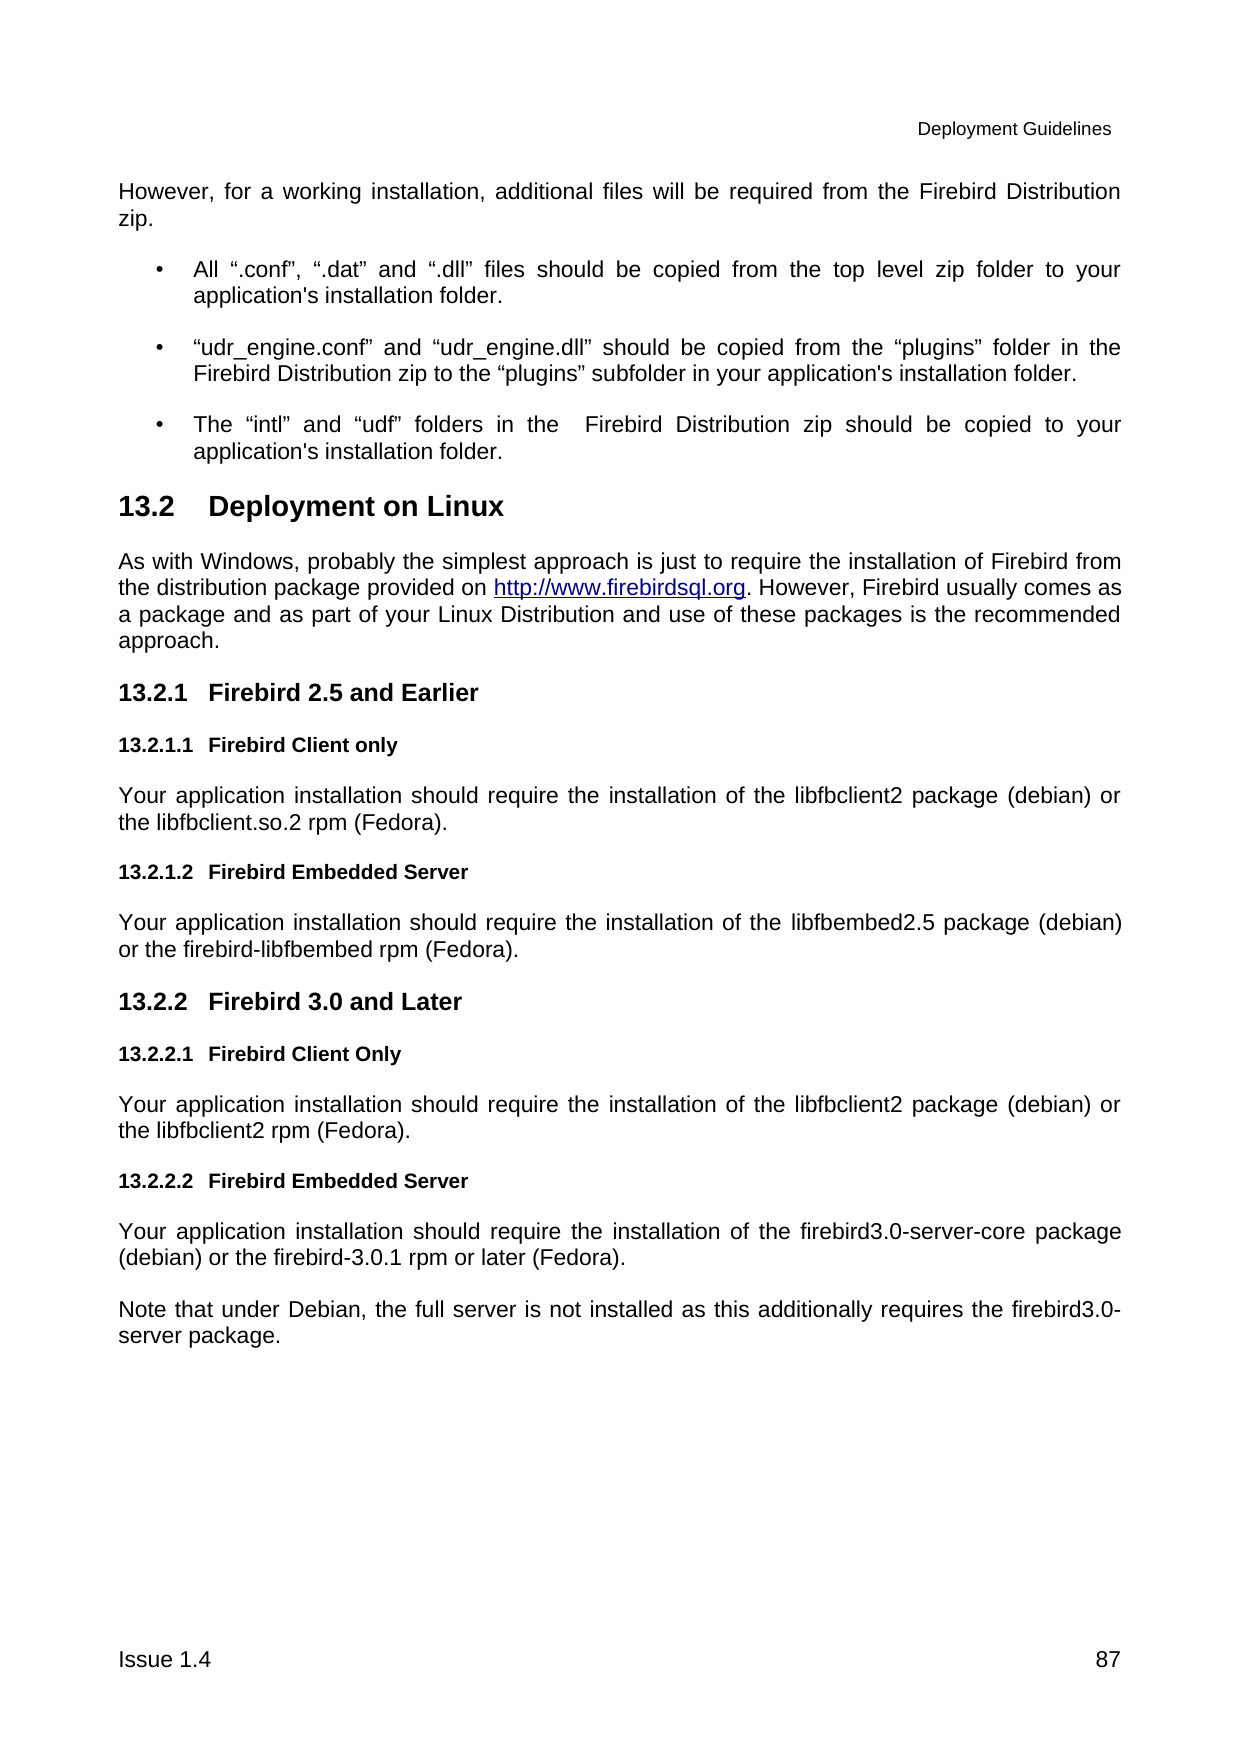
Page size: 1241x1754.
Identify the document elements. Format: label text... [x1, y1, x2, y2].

subtitle Deployment on Linux [118, 489, 1122, 522]
text As with Windows, probably the simplest approach is just to require the installation of Firebird from the distribution package provided on http://www.firebirdsql.org. However, Firebird usually comes as a package and as part of your Linux Distribution and use of these packages is the recommended approach. [118, 548, 1122, 653]
subtitle Firebird Embedded Server [118, 860, 1122, 884]
subtitle Firebird 3.0 and Later [118, 987, 1122, 1016]
text However, for a working installation, additional files will be required from the Firebird Distribution zip. [118, 178, 1122, 231]
subtitle Firebird Client only [118, 733, 1122, 757]
text Your application installation should require the installation of the libfbclient2 package (debian) or the libfbclient2 rpm (Fedora). [118, 1091, 1122, 1143]
subtitle Firebird Client Only [118, 1041, 1122, 1065]
list All “.conf”, “.dat” and “.dll” files should be copied from the top level zip folder to your application's installation folder. [156, 256, 1122, 308]
text Your application installation should require the installation of the libfbembed2.5 package (debian) or the firebird-libfbembed rpm (Fedora). [118, 909, 1122, 962]
subtitle Firebird Embedded Server [118, 1168, 1122, 1192]
text Your application installation should require the installation of the libfbclient2 package (debian) or the libfbclient.so.2 rpm (Fedora). [118, 782, 1122, 835]
subtitle Firebird 2.5 and Earlier [118, 678, 1122, 707]
text Note that under Debian, the full server is not installed as this additionally requires the firebird3.0-server package. [118, 1296, 1122, 1348]
list “udr_engine.conf” and “udr_engine.dll” should be copied from the “plugins” folder in the Firebird Distribution zip to the “plugins” subfolder in your application's installation folder. [156, 333, 1122, 386]
list The “intl” and “udf” folders in the Firebird Distribution zip should be copied to your application's installation folder. [156, 411, 1122, 464]
text Your application installation should require the installation of the firebird3.0-server-core package (debian) or the firebird-3.0.1 rpm or later (Fedora). [118, 1218, 1122, 1271]
